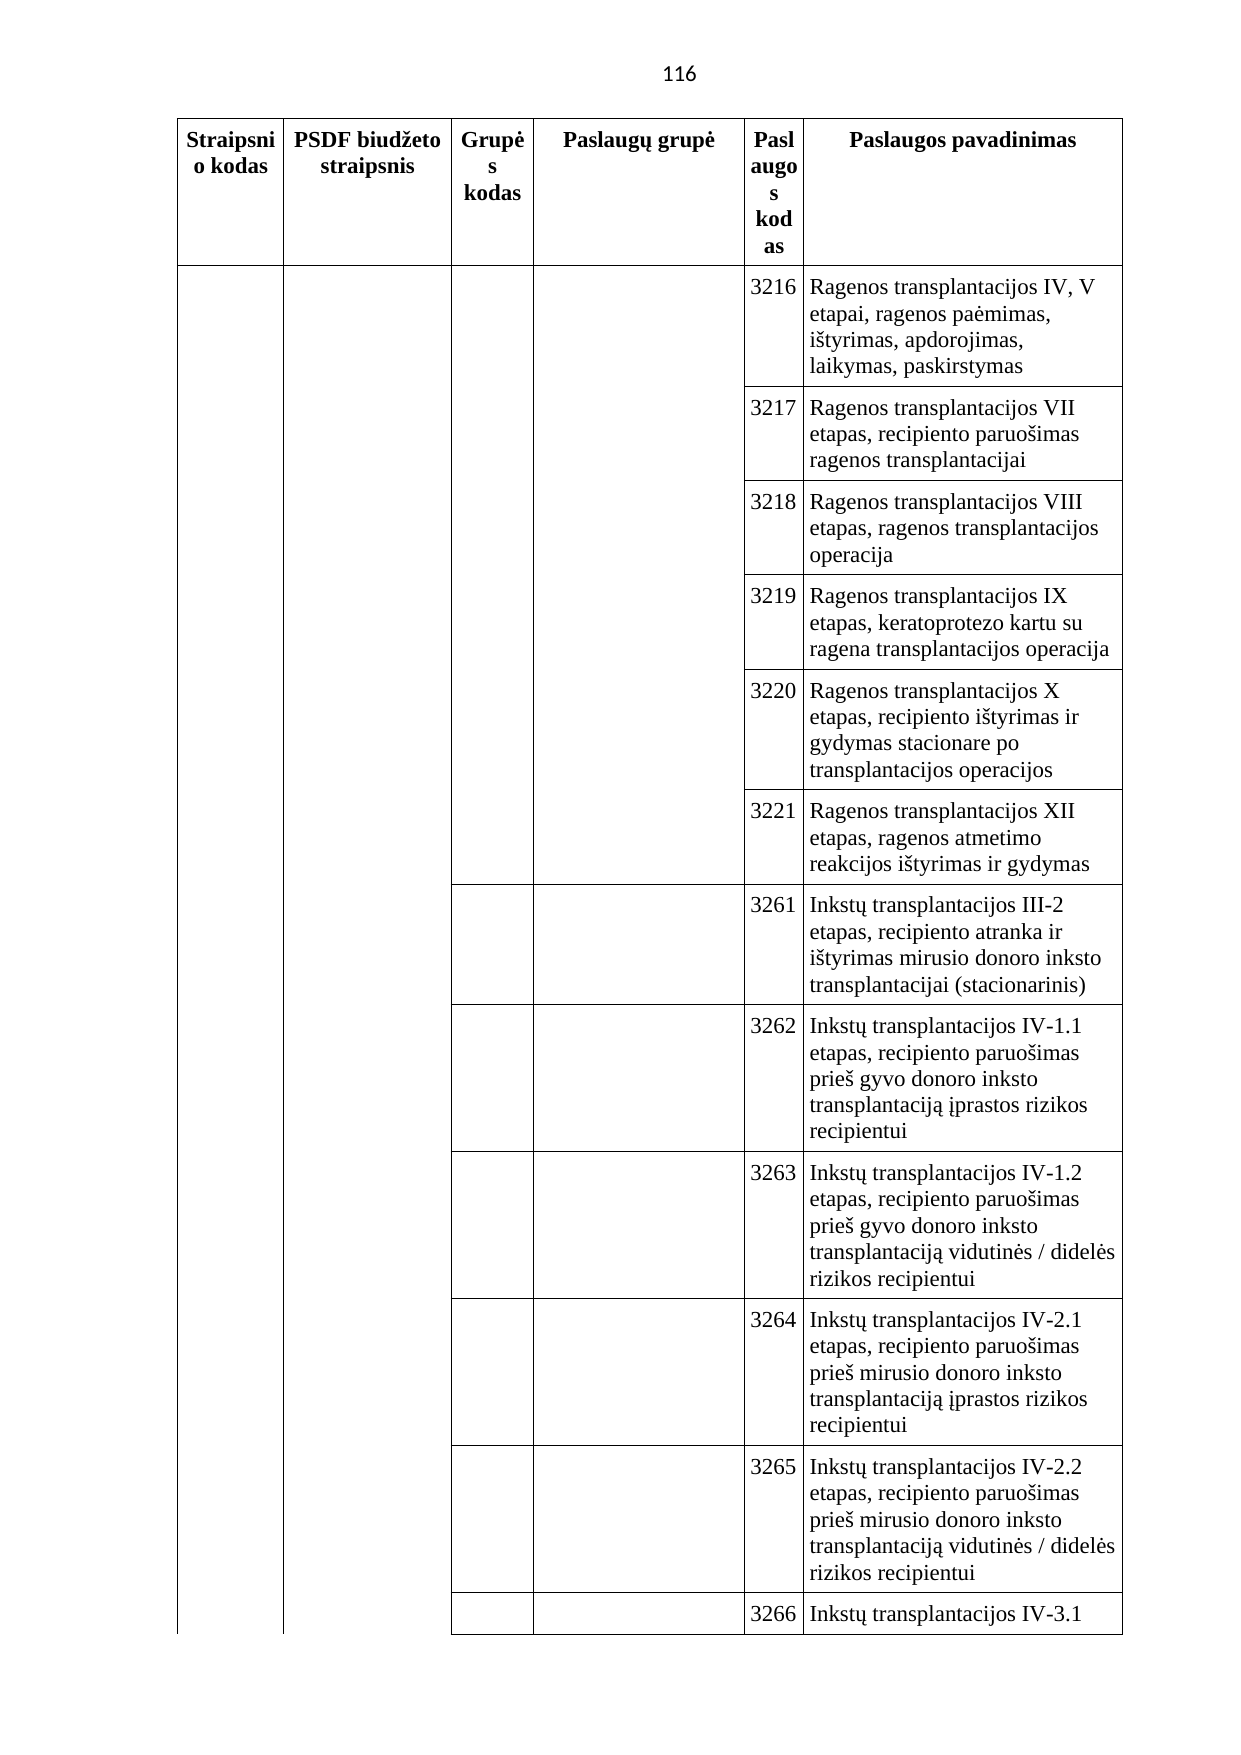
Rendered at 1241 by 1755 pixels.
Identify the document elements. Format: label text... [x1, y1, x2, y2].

table_cell [284, 266, 451, 386]
table_cell [534, 885, 744, 1004]
table_cell 3264 [745, 1299, 803, 1445]
table_header Grupės kodas [452, 119, 533, 265]
table_header Paslaugos pavadinimas [804, 119, 1122, 265]
table_cell [178, 1151, 283, 1298]
table_cell 3221 [745, 790, 803, 883]
table_cell 3219 [745, 575, 803, 668]
table_cell Inkstų transplantacijos IV-3.1 [804, 1593, 1122, 1633]
table_cell 3216 [745, 266, 803, 386]
table_cell 3262 [745, 1005, 803, 1151]
table_cell [284, 1445, 451, 1592]
table_cell Ragenos transplantacijos VII etapas, recipiento paruošimas ragenos transplantacijai [804, 387, 1122, 480]
table_cell Inkstų transplantacijos IV-2.2 etapas, recipiento paruošimas prieš mirusio donoro inksto transplantaciją vidutinės / didelės rizikos recipientui [804, 1446, 1122, 1592]
table_cell [452, 885, 533, 1004]
table_cell [178, 1445, 283, 1592]
table_cell [178, 1004, 283, 1151]
table_cell [284, 884, 451, 1004]
table_cell [452, 1446, 533, 1592]
table_cell [452, 266, 533, 883]
table_cell [284, 574, 451, 668]
table_cell [284, 386, 451, 480]
table_cell [284, 480, 451, 574]
table_cell [534, 1593, 744, 1633]
table_cell 3261 [745, 885, 803, 1004]
table_cell [178, 1592, 283, 1633]
table_cell 3220 [745, 670, 803, 789]
table_cell Ragenos transplantacijos IX etapas, keratoprotezo kartu su ragena transplantacijos operacija [804, 575, 1122, 668]
table_cell Inkstų transplantacijos IV-1.2 etapas, recipiento paruošimas prieš gyvo donoro inksto transplantaciją vidutinės / didelės rizikos recipientui [804, 1152, 1122, 1298]
table_cell [178, 574, 283, 668]
table_cell [284, 1298, 451, 1445]
table_cell [534, 1152, 744, 1298]
table_cell [534, 266, 744, 883]
table_cell [452, 1152, 533, 1298]
table_cell [178, 1298, 283, 1445]
table_cell 3265 [745, 1446, 803, 1592]
table_cell [284, 789, 451, 883]
table_header Paslaugos kodas [745, 119, 803, 265]
table_cell [284, 1004, 451, 1151]
table_cell Ragenos transplantacijos XII etapas, ragenos atmetimo reakcijos ištyrimas ir gydymas [804, 790, 1122, 883]
table_cell 3263 [745, 1152, 803, 1298]
table_cell [178, 266, 283, 386]
table_cell 3217 [745, 387, 803, 480]
table_cell [534, 1446, 744, 1592]
table_cell [452, 1299, 533, 1445]
table_header PSDF biudžeto straipsnis [284, 119, 451, 265]
table_cell [178, 386, 283, 480]
table_cell [534, 1005, 744, 1151]
table_cell 3266 [745, 1593, 803, 1633]
table_cell Ragenos transplantacijos VIII etapas, ragenos transplantacijos operacija [804, 481, 1122, 574]
table_cell Ragenos transplantacijos IV, V etapai, ragenos paėmimas, ištyrimas, apdorojimas, laikymas, paskirstymas [804, 266, 1122, 386]
table_cell Inkstų transplantacijos III-2 etapas, recipiento atranka ir ištyrimas mirusio donoro inksto transplantacijai (stacionarinis) [804, 885, 1122, 1004]
table_cell Ragenos transplantacijos X etapas, recipiento ištyrimas ir gydymas stacionare po transplantacijos operacijos [804, 670, 1122, 789]
table_cell Inkstų transplantacijos IV-1.1 etapas, recipiento paruošimas prieš gyvo donoro inksto transplantaciją įprastos rizikos recipientui [804, 1005, 1122, 1151]
table_header Paslaugų grupė [534, 119, 744, 265]
table_cell Inkstų transplantacijos IV-2.1 etapas, recipiento paruošimas prieš mirusio donoro inksto transplantaciją įprastos rizikos recipientui [804, 1299, 1122, 1445]
table_cell [452, 1593, 533, 1633]
table_cell 3218 [745, 481, 803, 574]
table_header Straipsnio kodas [178, 119, 283, 265]
table_cell [178, 669, 283, 789]
table_cell [178, 480, 283, 574]
table_cell [178, 884, 283, 1004]
table_cell [178, 789, 283, 883]
table_cell [452, 1005, 533, 1151]
table_cell [284, 669, 451, 789]
table_cell [534, 1299, 744, 1445]
table_cell [284, 1151, 451, 1298]
table_cell [284, 1592, 451, 1633]
